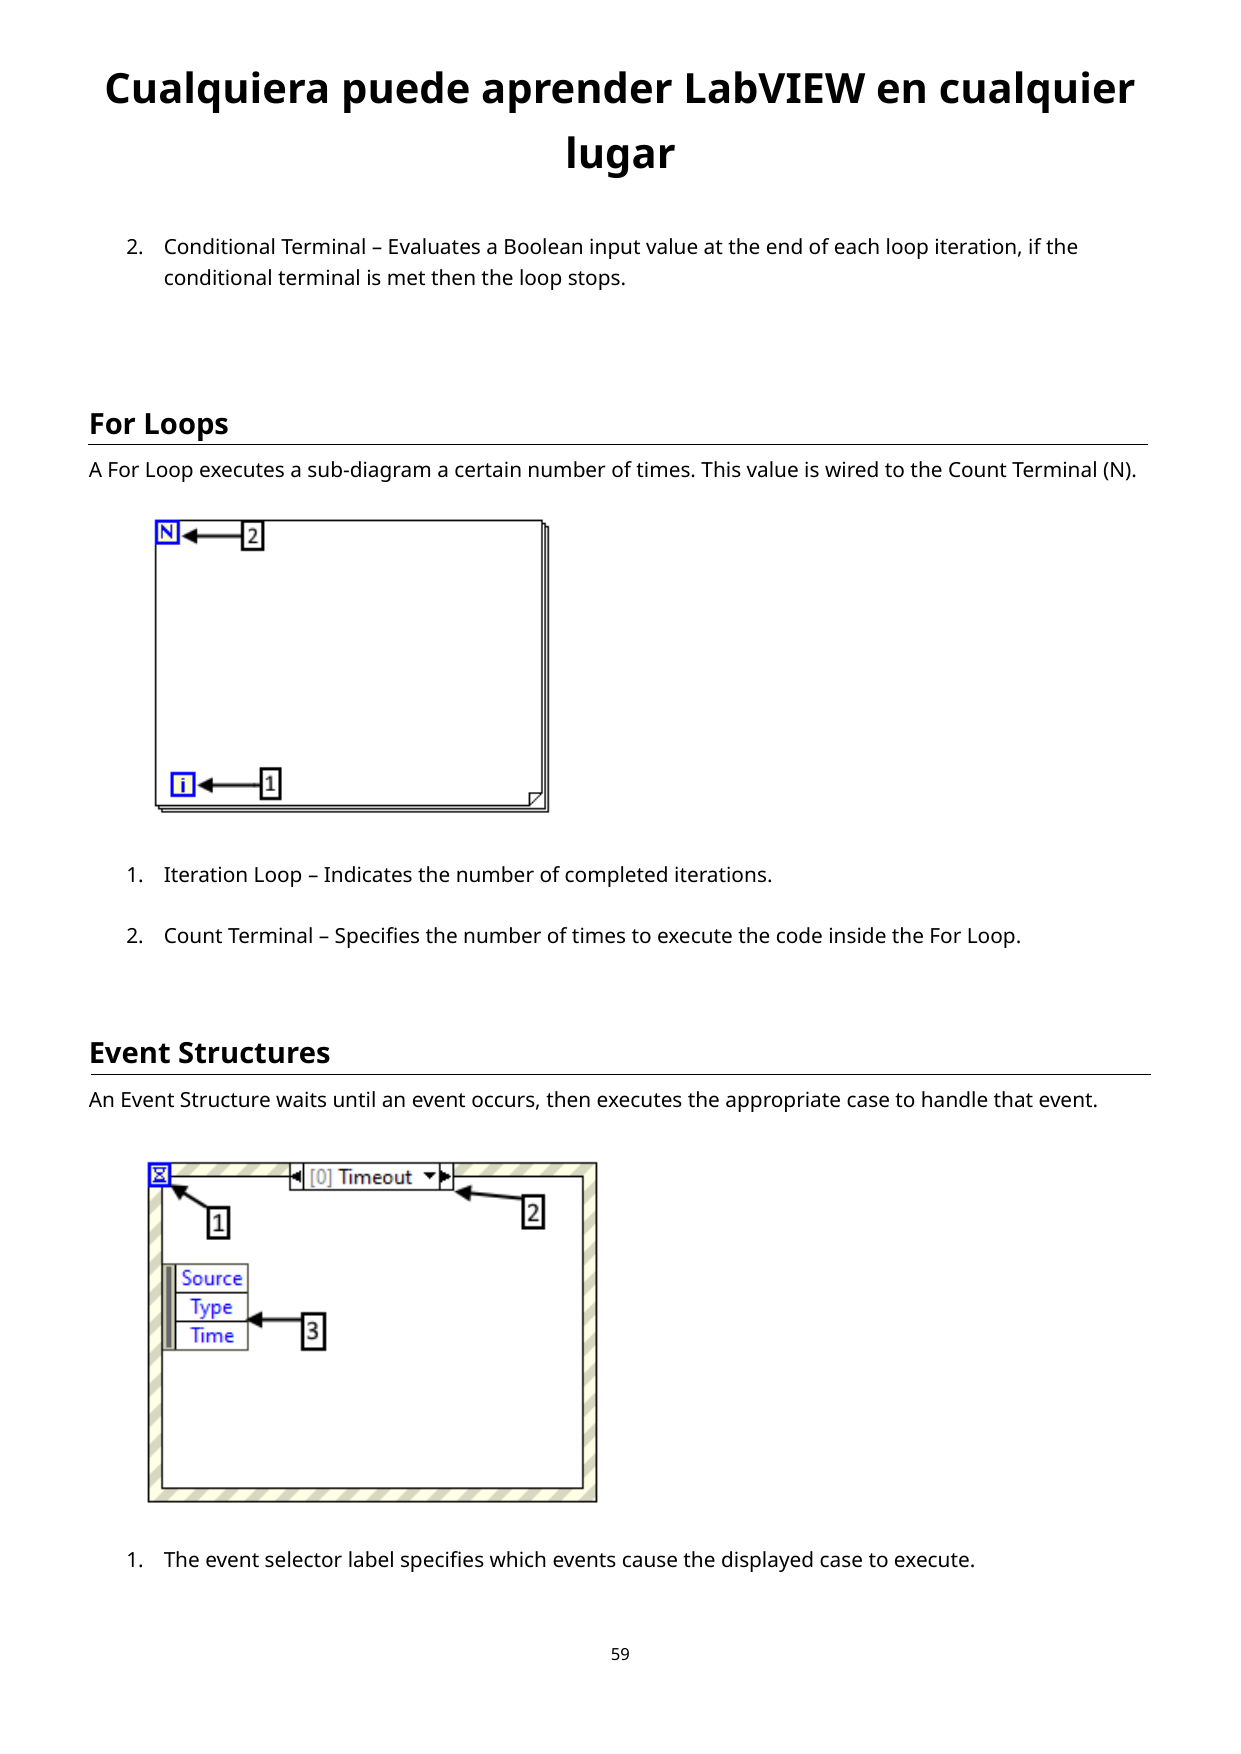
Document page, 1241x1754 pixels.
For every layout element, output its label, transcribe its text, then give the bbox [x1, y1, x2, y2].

picture [138, 498, 568, 828]
list A For Loop executes a sub-diagram a certain number of times. This value is wired to the Count Terminal (N). [88, 455, 1152, 484]
list The event selector label specifies which events cause the displayed case to execute. [126, 1545, 1152, 1573]
subtitle Event Structures [88, 1033, 1152, 1072]
list An Event Structure waits until an event occurs, then executes the appropriate case to handle that event. [88, 1085, 1152, 1113]
list Iteration Loop – Indicates the number of completed iterations. [126, 860, 1152, 888]
list Count Terminal – Specifies the number of times to execute the code inside the For Loop. [126, 921, 1152, 949]
picture [138, 1150, 605, 1513]
list Conditional Terminal – Evaluates a Boolean input value at the end of each loop iteration, if the conditional terminal is met then the loop stops. [126, 232, 1152, 291]
subtitle For Loops [88, 403, 1152, 443]
